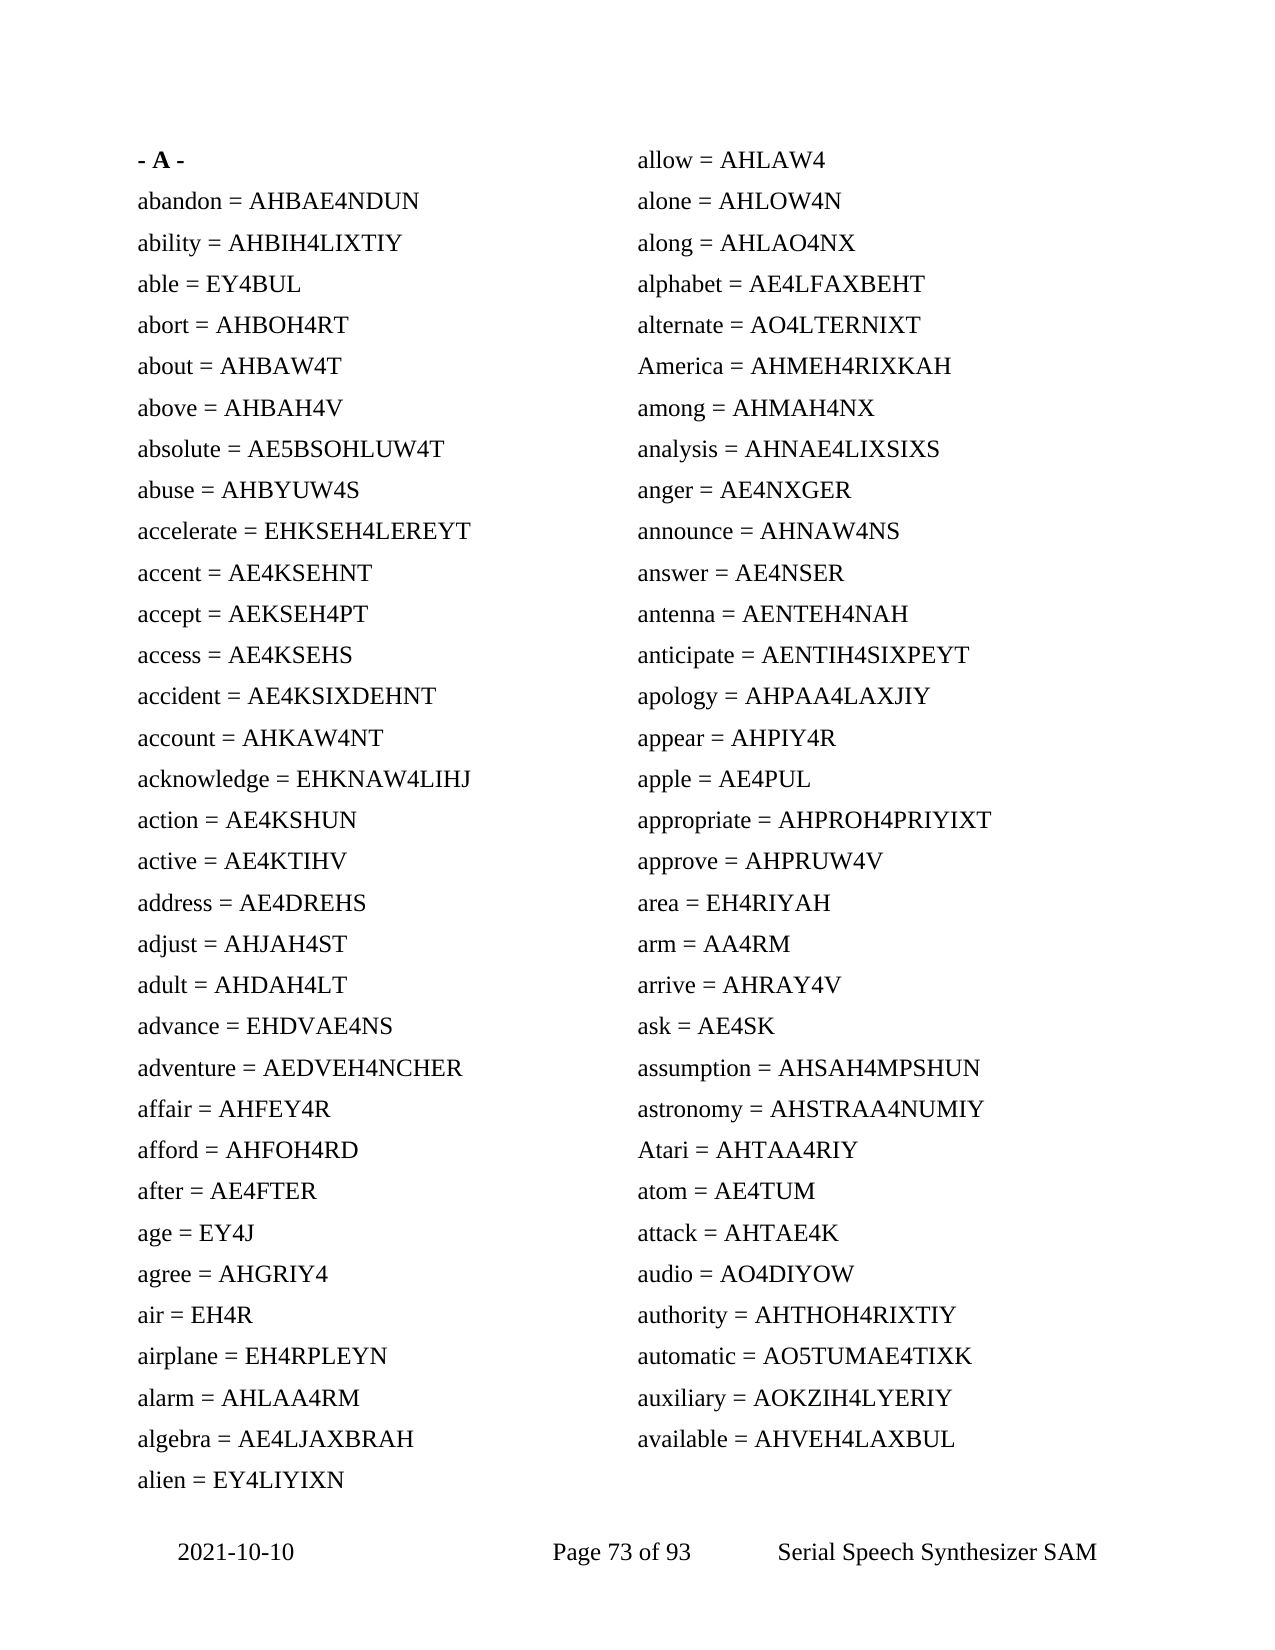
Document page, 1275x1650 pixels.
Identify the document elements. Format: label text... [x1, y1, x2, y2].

text anger = AE4NXGER [637, 475, 1184, 504]
text allow = AHLAW4 [637, 145, 1184, 174]
text able = EY4BUL [137, 269, 637, 298]
text area = EH4RIYAH [637, 888, 1184, 916]
text Atari = AHTAA4RIY [637, 1135, 1184, 1164]
text acknowledge = EHKNAW4LIHJ [137, 764, 637, 793]
text alphabet = AE4LFAXBEHT [637, 269, 1184, 298]
text along = AHLAO4NX [637, 228, 1184, 256]
text ability = AHBIH4LIXTIY [137, 228, 637, 256]
text arm = AA4RM [637, 929, 1184, 958]
text alternate = AO4LTERNIXT [637, 310, 1184, 339]
text antenna = AENTEH4NAH [637, 599, 1184, 628]
text assumption = AHSAH4MPSHUN [637, 1053, 1184, 1081]
text air = EH4R [137, 1300, 637, 1329]
text automatic = AO5TUMAE4TIXK [637, 1341, 1184, 1370]
text access = AE4KSEHS [137, 640, 637, 669]
text accident = AE4KSIXDEHNT [137, 681, 637, 710]
text afford = AHFOH4RD [137, 1135, 637, 1164]
text advance = EHDVAE4NS [137, 1011, 637, 1040]
text atom = AE4TUM [637, 1176, 1184, 1205]
text adult = AHDAH4LT [137, 970, 637, 999]
text accept = AEKSEH4PT [137, 599, 637, 628]
text authority = AHTHOH4RIXTIY [637, 1300, 1184, 1329]
text alone = AHLOW4N [637, 186, 1184, 215]
text address = AE4DREHS [137, 888, 637, 916]
text action = AE4KSHUN [137, 805, 637, 834]
text algebra = AE4LJAXBRAH [137, 1424, 637, 1453]
text active = AE4KTIHV [137, 846, 637, 875]
text available = AHVEH4LAXBUL [637, 1424, 1184, 1453]
text apple = AE4PUL [637, 764, 1184, 793]
text auxiliary = AOKZIH4LYERIY [637, 1383, 1184, 1411]
text age = EY4J [137, 1218, 637, 1246]
text adventure = AEDVEH4NCHER [137, 1053, 637, 1081]
text attack = AHTAE4K [637, 1218, 1184, 1246]
text accelerate = EHKSEH4LEREYT [137, 516, 637, 545]
text - A - [137, 145, 637, 174]
text appear = AHPIY4R [637, 723, 1184, 751]
text arrive = AHRAY4V [637, 970, 1184, 999]
text abandon = AHBAE4NDUN [137, 186, 637, 215]
text adjust = AHJAH4ST [137, 929, 637, 958]
text after = AE4FTER [137, 1176, 637, 1205]
text abort = AHBOH4RT [137, 310, 637, 339]
text about = AHBAW4T [137, 351, 637, 380]
text anticipate = AENTIH4SIXPEYT [637, 640, 1184, 669]
text abuse = AHBYUW4S [137, 475, 637, 504]
text approve = AHPRUW4V [637, 846, 1184, 875]
text audio = AO4DIYOW [637, 1259, 1184, 1288]
text America = AHMEH4RIXKAH [637, 351, 1184, 380]
text airplane = EH4RPLEYN [137, 1341, 637, 1370]
text appropriate = AHPROH4PRIYIXT [637, 805, 1184, 834]
text analysis = AHNAE4LIXSIXS [637, 434, 1184, 463]
text above = AHBAH4V [137, 393, 637, 421]
text announce = AHNAW4NS [637, 516, 1184, 545]
text answer = AE4NSER [637, 558, 1184, 586]
text alien = EY4LIYIXN [137, 1465, 638, 1494]
text apology = AHPAA4LAXJIY [637, 681, 1184, 710]
text among = AHMAH4NX [637, 393, 1184, 421]
text account = AHKAW4NT [137, 723, 637, 751]
text absolute = AE5BSOHLUW4T [137, 434, 637, 463]
text affair = AHFEY4R [137, 1094, 637, 1123]
text ask = AE4SK [637, 1011, 1184, 1040]
text alarm = AHLAA4RM [137, 1383, 637, 1411]
text astronomy = AHSTRAA4NUMIY [637, 1094, 1184, 1123]
text accent = AE4KSEHNT [137, 558, 637, 586]
text agree = AHGRIY4 [137, 1259, 637, 1288]
